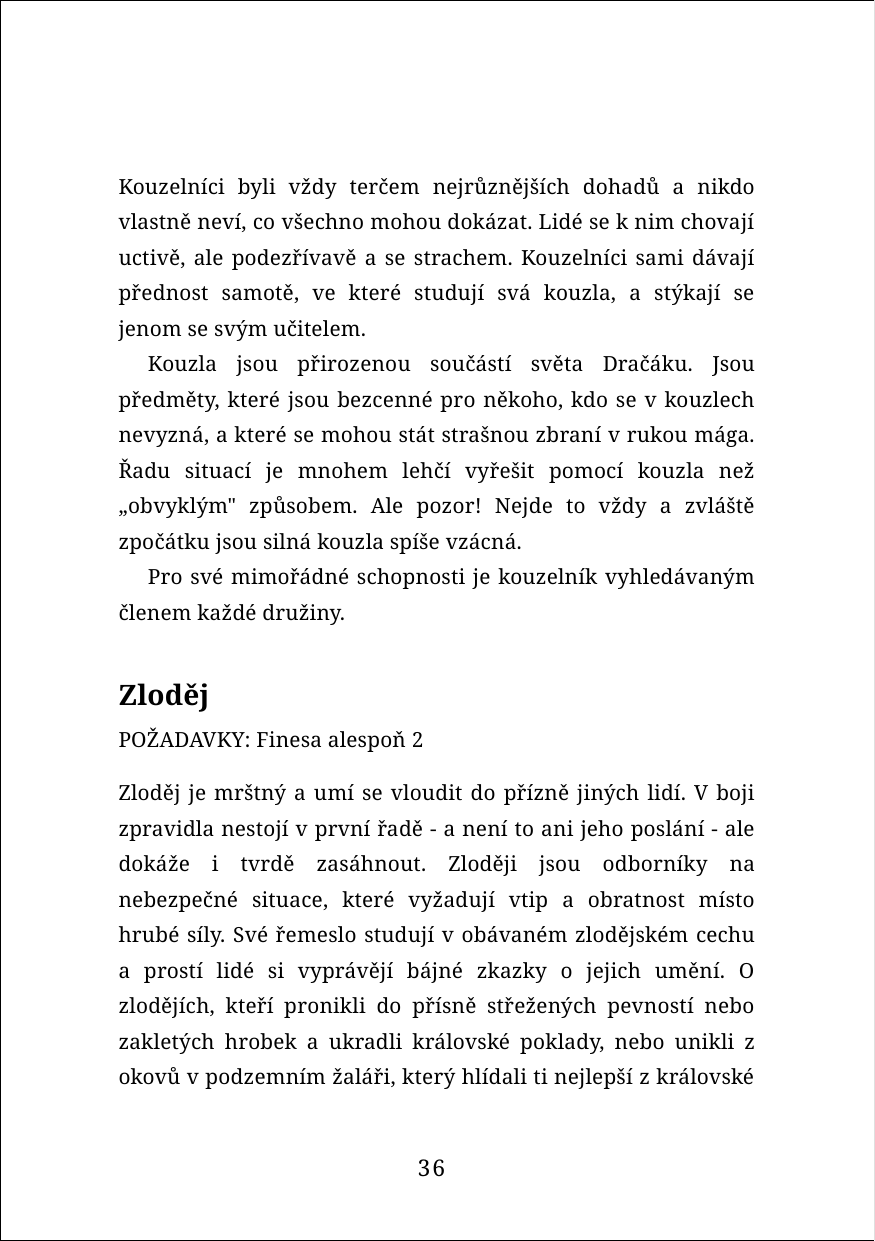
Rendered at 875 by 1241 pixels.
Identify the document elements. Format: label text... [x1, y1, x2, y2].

text POŽADAVKY: Finesa alespoň 2 [118, 725, 756, 753]
text Zloděj je mrštný a umí se vloudit do přízně jiných lidí. V boji zpravidla nestojí v první řadě - a není to ani jeho poslání - ale dokáže i tvrdě zasáhnout. Zloději jsou odborníky na nebezpečné situace, které vyžadují vtip a obratnost místo hrubé síly. Své řemeslo studují v obávaném zlodějském cechu a prostí lidé si vyprávějí bájné zkazky o jejich umění. O zlodějích, kteří pronikli do přísně střežených pevností nebo zakletých hrobek a ukradli královské poklady, nebo unikli z okovů v podzemním žaláři, který hlídali ti nejlepší z královské [118, 778, 756, 1091]
text Kouzelníci byli vždy terčem nejrůznějších dohadů a nikdo vlastně neví, co všechno mohou dokázat. Lidé se k nim chovají uctivě, ale podezřívavě a se strachem. Kouzelníci sami dávají přednost samotě, ve které studují svá kouzla, a stýkají se jenom se svým učitelem. Kouzla jsou přirozenou součástí světa Dračáku. Jsou předměty, které jsou bezcenné pro někoho, kdo se v kouzlech nevyzná, a které se mohou stát strašnou zbraní v rukou mága. Řadu situací je mnohem lehčí vyřešit pomocí kouzla než „obvyklým" způsobem. Ale pozor! Nejde to vždy a zvláště zpočátku jsou silná kouzla spíše vzácná. Pro své mimořádné schopnosti je kouzelník vyhledávaným členem každé družiny. [118, 172, 756, 626]
subtitle Zloděj [118, 675, 756, 713]
